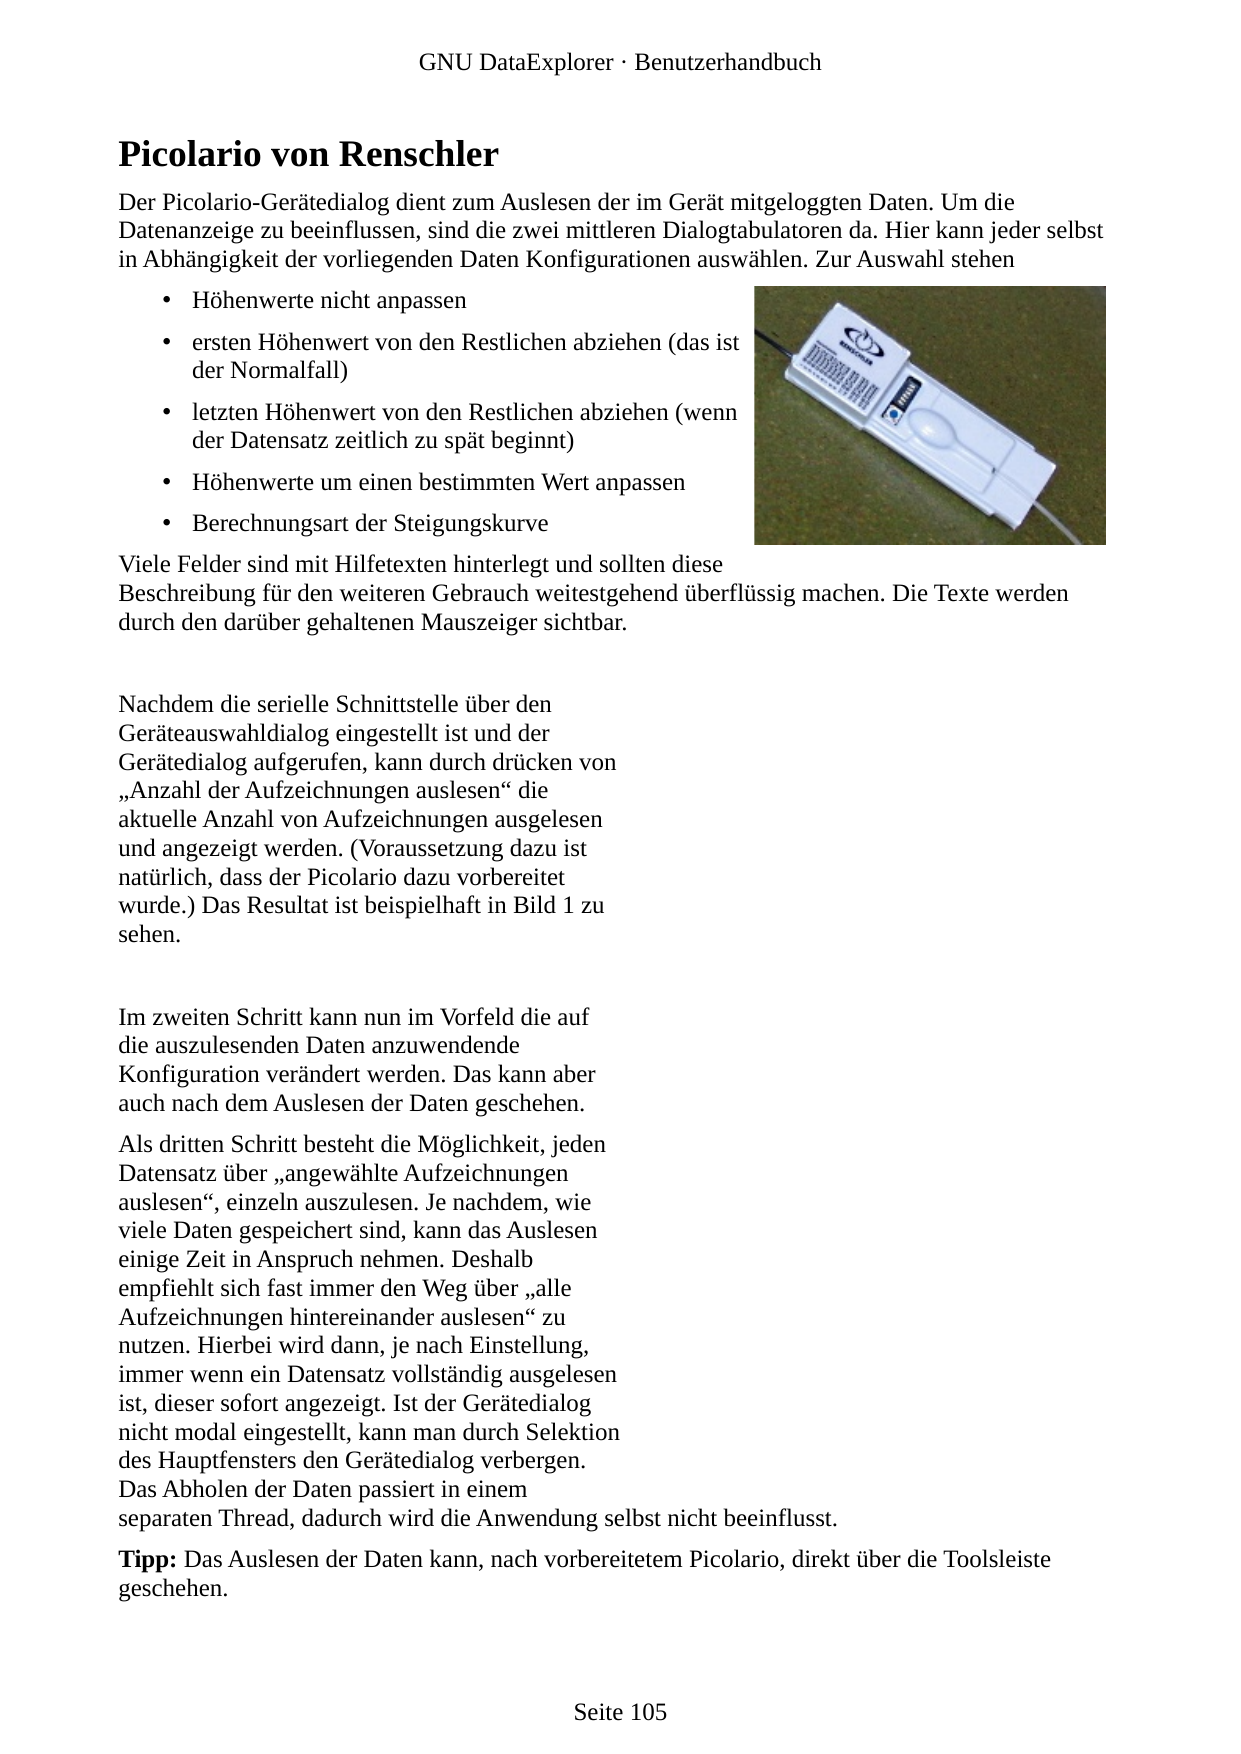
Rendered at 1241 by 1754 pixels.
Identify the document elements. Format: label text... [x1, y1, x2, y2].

subtitle Picolario von Renschler [118, 131, 1122, 174]
text Viele Felder sind mit Hilfetexten hinterlegt und sollten diese Beschreibung für den weiteren Gebrauch weitestgehend überflüssig machen. Die Texte werden durch den darüber gehaltenen Mauszeiger sichtbar. [118, 549, 1122, 636]
text Als dritten Schritt besteht die Möglichkeit, jeden Datensatz über „angewählte Aufzeichnungen auslesen“, einzeln auszulesen. Je nachdem, wie viele Daten gespeichert sind, kann das Auslesen einige Zeit in Anspruch nehmen. Deshalb empfiehlt sich fast immer den Weg über „alle Aufzeichnungen hintereinander auslesen“ zu nutzen. Hierbei wird dann, je nach Einstellung, immer wenn ein Datensatz vollständig ausgelesen ist, dieser sofort angezeigt. Ist der Gerätedialog nicht modal eingestellt, kann man durch Selektion des Hauptfensters den Gerätedialog verbergen. Das Abholen der Daten passiert in einem separaten Thread, dadurch wird die Anwendung selbst nicht beeinflusst. [118, 1129, 1122, 1532]
text Tipp: Das Auslesen der Daten kann, nach vorbereitetem Picolario, direkt über die Toolsleiste geschehen. [118, 1544, 1122, 1602]
list ersten Höhenwert von den Restlichen abziehen (das ist der Normalfall) [162, 327, 754, 384]
text Im zweiten Schritt kann nun im Vorfeld die auf die auszulesenden Daten anzuwendende Konfiguration verändert werden. Das kann aber auch nach dem Auslesen der Daten geschehen. [118, 1002, 1122, 1117]
list Höhenwerte nicht anpassen [162, 286, 754, 314]
list letzten Höhenwert von den Restlichen abziehen (wenn der Datensatz zeitlich zu spät beginnt) [162, 397, 754, 454]
text Nachdem die serielle Schnittstelle über den Geräteauswahldialog eingestellt ist und der Gerätedialog aufgerufen, kann durch drücken von „Anzahl der Aufzeichnungen auslesen“ die aktuelle Anzahl von Aufzeichnungen ausgelesen und angezeigt werden. (Voraussetzung dazu ist natürlich, dass der Picolario dazu vorbereitet wurde.) Das Resultat ist beispielhaft in Bild 1 zu sehen. [118, 689, 1122, 948]
list Berechnungsart der Steigungskurve [162, 508, 754, 537]
list Höhenwerte um einen bestimmten Wert anpassen [162, 467, 754, 496]
text Der Picolario-Gerätedialog dient zum Auslesen der im Gerät mitgeloggten Daten. Um die Datenanzeige zu beeinflussen, sind die zwei mittleren Dialogtabulatoren da. Hier kann jeder selbst in Abhängigkeit der vorliegenden Daten Konfigurationen auswählen. Zur Auswahl stehen [118, 187, 1122, 273]
picture [754, 286, 1106, 545]
